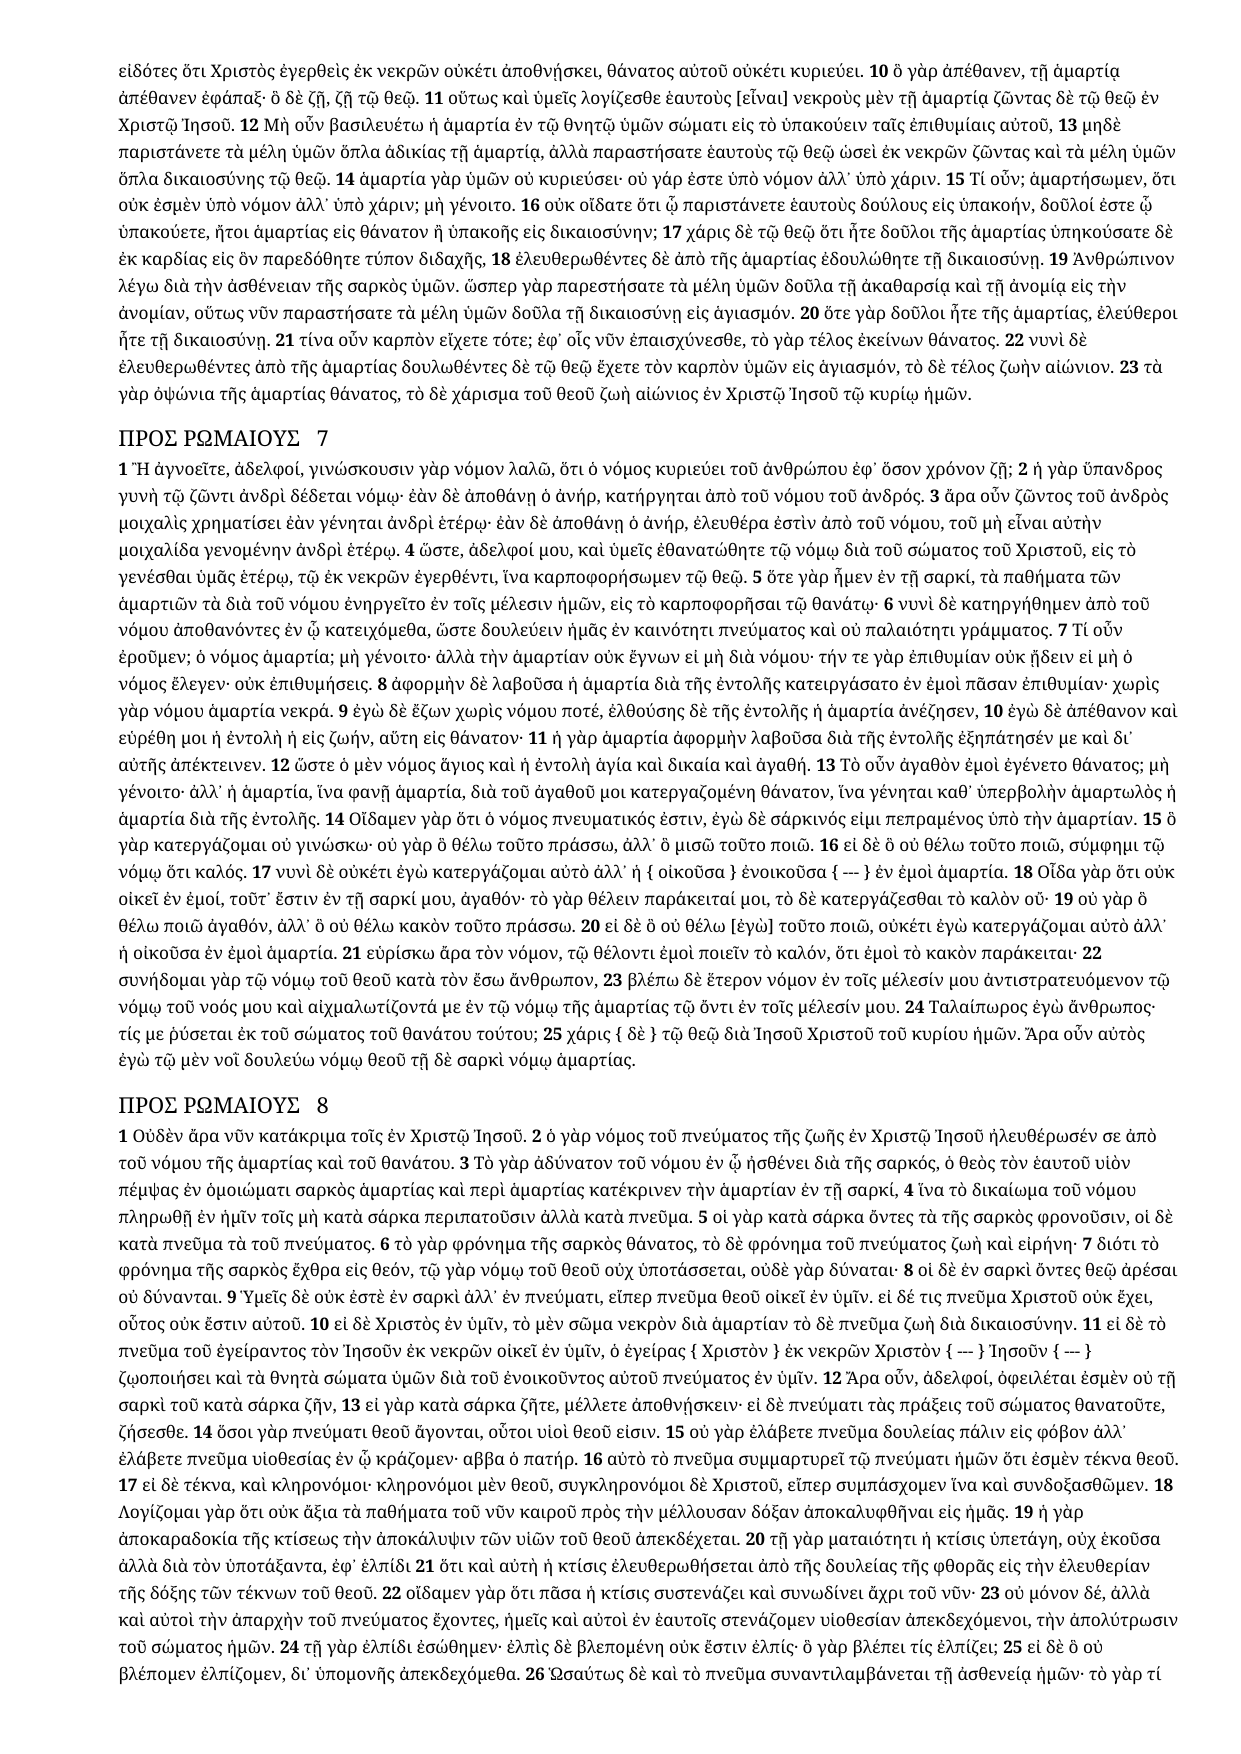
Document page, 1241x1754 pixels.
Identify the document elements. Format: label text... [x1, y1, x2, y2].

text 1 Οὐδὲν ἄρα νῦν κατάκριμα τοῖς ἐν Χριστῷ Ἰησοῦ. 2 ὁ γὰρ νόμος τοῦ πνεύματος τῆς ζωῆς ἐν Χριστῷ Ἰησοῦ ἠλευθέρωσέν σε ἀπὸ τοῦ νόμου τῆς ἁμαρτίας καὶ τοῦ θανάτου. 3 Τὸ γὰρ ἀδύνατον τοῦ νόμου ἐν ᾧ ἠσθένει διὰ τῆς σαρκός, ὁ θεὸς τὸν ἑαυτοῦ υἱὸν πέμψας ἐν ὁμοιώματι σαρκὸς ἁμαρτίας καὶ περὶ ἁμαρτίας κατέκρινεν τὴν ἁμαρτίαν ἐν τῇ σαρκί, 4 ἵνα τὸ δικαίωμα τοῦ νόμου πληρωθῇ ἐν ἡμῖν τοῖς μὴ κατὰ σάρκα περιπατοῦσιν ἀλλὰ κατὰ πνεῦμα. 5 οἱ γὰρ κατὰ σάρκα ὄντες τὰ τῆς σαρκὸς φρονοῦσιν, οἱ δὲ κατὰ πνεῦμα τὰ τοῦ πνεύματος. 6 τὸ γὰρ φρόνημα τῆς σαρκὸς θάνατος, τὸ δὲ φρόνημα τοῦ πνεύματος ζωὴ καὶ εἰρήνη· 7 διότι τὸ φρόνημα τῆς σαρκὸς ἔχθρα εἰς θεόν, τῷ γὰρ νόμῳ τοῦ θεοῦ οὐχ ὑποτάσσεται, οὐδὲ γὰρ δύναται· 8 οἱ δὲ ἐν σαρκὶ ὄντες θεῷ ἀρέσαι οὐ δύνανται. 9 Ὑμεῖς δὲ οὐκ ἐστὲ ἐν σαρκὶ ἀλλ᾽ ἐν πνεύματι, εἴπερ πνεῦμα θεοῦ οἰκεῖ ἐν ὑμῖν. εἰ δέ τις πνεῦμα Χριστοῦ οὐκ ἔχει, οὗτος οὐκ ἔστιν αὐτοῦ. 10 εἰ δὲ Χριστὸς ἐν ὑμῖν, τὸ μὲν σῶμα νεκρὸν διὰ ἁμαρτίαν τὸ δὲ πνεῦμα ζωὴ διὰ δικαιοσύνην. 11 εἰ δὲ τὸ πνεῦμα τοῦ ἐγείραντος τὸν Ἰησοῦν ἐκ νεκρῶν οἰκεῖ ἐν ὑμῖν, ὁ ἐγείρας { Χριστὸν } ἐκ νεκρῶν Χριστὸν { --- } Ἰησοῦν { --- } ζῳοποιήσει καὶ τὰ θνητὰ σώματα ὑμῶν διὰ τοῦ ἐνοικοῦντος αὐτοῦ πνεύματος ἐν ὑμῖν. 12 Ἄρα οὖν, ἀδελφοί, ὀφειλέται ἐσμὲν οὐ τῇ σαρκὶ τοῦ κατὰ σάρκα ζῆν, 13 εἰ γὰρ κατὰ σάρκα ζῆτε, μέλλετε ἀποθνῄσκειν· εἰ δὲ πνεύματι τὰς πράξεις τοῦ σώματος θανατοῦτε, ζήσεσθε. 14 ὅσοι γὰρ πνεύματι θεοῦ ἄγονται, οὗτοι υἱοὶ θεοῦ εἰσιν. 15 οὐ γὰρ ἐλάβετε πνεῦμα δουλείας πάλιν εἰς φόβον ἀλλ᾽ ἐλάβετε πνεῦμα υἱοθεσίας ἐν ᾧ κράζομεν· αββα ὁ πατήρ. 16 αὐτὸ τὸ πνεῦμα συμμαρτυρεῖ τῷ πνεύματι ἡμῶν ὅτι ἐσμὲν τέκνα θεοῦ. 17 εἰ δὲ τέκνα, καὶ κληρονόμοι· κληρονόμοι μὲν θεοῦ, συγκληρονόμοι δὲ Χριστοῦ, εἴπερ συμπάσχομεν ἵνα καὶ συνδοξασθῶμεν. 18 Λογίζομαι γὰρ ὅτι οὐκ ἄξια τὰ παθήματα τοῦ νῦν καιροῦ πρὸς τὴν μέλλουσαν δόξαν ἀποκαλυφθῆναι εἰς ἡμᾶς. 19 ἡ γὰρ ἀποκαραδοκία τῆς κτίσεως τὴν ἀποκάλυψιν τῶν υἱῶν τοῦ θεοῦ ἀπεκδέχεται. 20 τῇ γὰρ ματαιότητι ἡ κτίσις ὑπετάγη, οὐχ ἑκοῦσα ἀλλὰ διὰ τὸν ὑποτάξαντα, ἐφ᾽ ἑλπίδι 21 ὅτι καὶ αὐτὴ ἡ κτίσις ἐλευθερωθήσεται ἀπὸ τῆς δουλείας τῆς φθορᾶς εἰς τὴν ἐλευθερίαν τῆς δόξης τῶν τέκνων τοῦ θεοῦ. 22 οἴδαμεν γὰρ ὅτι πᾶσα ἡ κτίσις συστενάζει καὶ συνωδίνει ἄχρι τοῦ νῦν· 23 οὐ μόνον δέ, ἀλλὰ καὶ αὐτοὶ τὴν ἀπαρχὴν τοῦ πνεύματος ἔχοντες, ἡμεῖς καὶ αὐτοὶ ἐν ἑαυτοῖς στενάζομεν υἱοθεσίαν ἀπεκδεχόμενοι, τὴν ἀπολύτρωσιν τοῦ σώματος ἡμῶν. 24 τῇ γὰρ ἐλπίδι ἐσώθημεν· ἐλπὶς δὲ βλεπομένη οὐκ ἔστιν ἐλπίς· ὃ γὰρ βλέπει τίς ἐλπίζει; 25 εἰ δὲ ὃ οὐ βλέπομεν ἐλπίζομεν, δι᾽ ὑπομονῆς ἀπεκδεχόμεθα. 26 Ὡσαύτως δὲ καὶ τὸ πνεῦμα συναντιλαμβάνεται τῇ ἀσθενείᾳ ἡμῶν· τὸ γὰρ τί [118, 1124, 1181, 1685]
text εἰδότες ὅτι Χριστὸς ἐγερθεὶς ἐκ νεκρῶν οὐκέτι ἀποθνῄσκει, θάνατος αὐτοῦ οὐκέτι κυριεύει. 10 ὃ γὰρ ἀπέθανεν, τῇ ἁμαρτίᾳ ἀπέθανεν ἐφάπαξ· ὃ δὲ ζῇ, ζῇ τῷ θεῷ. 11 οὕτως καὶ ὑμεῖς λογίζεσθε ἑαυτοὺς [εἶναι] νεκροὺς μὲν τῇ ἁμαρτίᾳ ζῶντας δὲ τῷ θεῷ ἐν Χριστῷ Ἰησοῦ. 12 Μὴ οὖν βασιλευέτω ἡ ἁμαρτία ἐν τῷ θνητῷ ὑμῶν σώματι εἰς τὸ ὑπακούειν ταῖς ἐπιθυμίαις αὐτοῦ, 13 μηδὲ παριστάνετε τὰ μέλη ὑμῶν ὅπλα ἀδικίας τῇ ἁμαρτίᾳ, ἀλλὰ παραστήσατε ἑαυτοὺς τῷ θεῷ ὡσεὶ ἐκ νεκρῶν ζῶντας καὶ τὰ μέλη ὑμῶν ὅπλα δικαιοσύνης τῷ θεῷ. 14 ἁμαρτία γὰρ ὑμῶν οὐ κυριεύσει· οὐ γάρ ἐστε ὑπὸ νόμον ἀλλ᾽ ὑπὸ χάριν. 15 Τί οὖν; ἁμαρτήσωμεν, ὅτι οὐκ ἐσμὲν ὑπὸ νόμον ἀλλ᾽ ὑπὸ χάριν; μὴ γένοιτο. 16 οὐκ οἴδατε ὅτι ᾧ παριστάνετε ἑαυτοὺς δούλους εἰς ὑπακοήν, δοῦλοί ἐστε ᾧ ὑπακούετε, ἤτοι ἁμαρτίας εἰς θάνατον ἢ ὑπακοῆς εἰς δικαιοσύνην; 17 χάρις δὲ τῷ θεῷ ὅτι ἦτε δοῦλοι τῆς ἁμαρτίας ὑπηκούσατε δὲ ἐκ καρδίας εἰς ὃν παρεδόθητε τύπον διδαχῆς, 18 ἐλευθερωθέντες δὲ ἀπὸ τῆς ἁμαρτίας ἐδουλώθητε τῇ δικαιοσύνῃ. 19 Ἀνθρώπινον λέγω διὰ τὴν ἀσθένειαν τῆς σαρκὸς ὑμῶν. ὥσπερ γὰρ παρεστήσατε τὰ μέλη ὑμῶν δοῦλα τῇ ἀκαθαρσίᾳ καὶ τῇ ἀνομίᾳ εἰς τὴν ἀνομίαν, οὕτως νῦν παραστήσατε τὰ μέλη ὑμῶν δοῦλα τῇ δικαιοσύνῃ εἰς ἁγιασμόν. 20 ὅτε γὰρ δοῦλοι ἦτε τῆς ἁμαρτίας, ἐλεύθεροι ἦτε τῇ δικαιοσύνῃ. 21 τίνα οὖν καρπὸν εἴχετε τότε; ἐφ᾽ οἷς νῦν ἐπαισχύνεσθε, τὸ γὰρ τέλος ἐκείνων θάνατος. 22 νυνὶ δὲ ἐλευθερωθέντες ἀπὸ τῆς ἁμαρτίας δουλωθέντες δὲ τῷ θεῷ ἔχετε τὸν καρπὸν ὑμῶν εἰς ἁγιασμόν, τὸ δὲ τέλος ζωὴν αἰώνιον. 23 τὰ γὰρ ὀψώνια τῆς ἁμαρτίας θάνατος, τὸ δὲ χάρισμα τοῦ θεοῦ ζωὴ αἰώνιος ἐν Χριστῷ Ἰησοῦ τῷ κυρίῳ ἡμῶν. [118, 59, 1181, 405]
text ΠΡΟΣ ΡΩΜΑΙΟΥΣ 8 [118, 1090, 1181, 1120]
text 1 Ἢ ἀγνοεῖτε, ἀδελφοί, γινώσκουσιν γὰρ νόμον λαλῶ, ὅτι ὁ νόμος κυριεύει τοῦ ἀνθρώπου ἐφ᾽ ὅσον χρόνον ζῇ; 2 ἡ γὰρ ὕπανδρος γυνὴ τῷ ζῶντι ἀνδρὶ δέδεται νόμῳ· ἐὰν δὲ ἀποθάνῃ ὁ ἀνήρ, κατήργηται ἀπὸ τοῦ νόμου τοῦ ἀνδρός. 3 ἄρα οὖν ζῶντος τοῦ ἀνδρὸς μοιχαλὶς χρηματίσει ἐὰν γένηται ἀνδρὶ ἑτέρῳ· ἐὰν δὲ ἀποθάνῃ ὁ ἀνήρ, ἐλευθέρα ἐστὶν ἀπὸ τοῦ νόμου, τοῦ μὴ εἶναι αὐτὴν μοιχαλίδα γενομένην ἀνδρὶ ἑτέρῳ. 4 ὥστε, ἀδελφοί μου, καὶ ὑμεῖς ἐθανατώθητε τῷ νόμῳ διὰ τοῦ σώματος τοῦ Χριστοῦ, εἰς τὸ γενέσθαι ὑμᾶς ἑτέρῳ, τῷ ἐκ νεκρῶν ἐγερθέντι, ἵνα καρποφορήσωμεν τῷ θεῷ. 5 ὅτε γὰρ ἦμεν ἐν τῇ σαρκί, τὰ παθήματα τῶν ἁμαρτιῶν τὰ διὰ τοῦ νόμου ἐνηργεῖτο ἐν τοῖς μέλεσιν ἡμῶν, εἰς τὸ καρποφορῆσαι τῷ θανάτῳ· 6 νυνὶ δὲ κατηργήθημεν ἀπὸ τοῦ νόμου ἀποθανόντες ἐν ᾧ κατειχόμεθα, ὥστε δουλεύειν ἡμᾶς ἐν καινότητι πνεύματος καὶ οὐ παλαιότητι γράμματος. 7 Τί οὖν ἐροῦμεν; ὁ νόμος ἁμαρτία; μὴ γένοιτο· ἀλλὰ τὴν ἁμαρτίαν οὐκ ἔγνων εἰ μὴ διὰ νόμου· τήν τε γὰρ ἐπιθυμίαν οὐκ ᾔδειν εἰ μὴ ὁ νόμος ἔλεγεν· οὐκ ἐπιθυμήσεις. 8 ἀφορμὴν δὲ λαβοῦσα ἡ ἁμαρτία διὰ τῆς ἐντολῆς κατειργάσατο ἐν ἐμοὶ πᾶσαν ἐπιθυμίαν· χωρὶς γὰρ νόμου ἁμαρτία νεκρά. 9 ἐγὼ δὲ ἔζων χωρὶς νόμου ποτέ, ἐλθούσης δὲ τῆς ἐντολῆς ἡ ἁμαρτία ἀνέζησεν, 10 ἐγὼ δὲ ἀπέθανον καὶ εὑρέθη μοι ἡ ἐντολὴ ἡ εἰς ζωήν, αὕτη εἰς θάνατον· 11 ἡ γὰρ ἁμαρτία ἀφορμὴν λαβοῦσα διὰ τῆς ἐντολῆς ἐξηπάτησέν με καὶ δι᾽ αὐτῆς ἀπέκτεινεν. 12 ὥστε ὁ μὲν νόμος ἅγιος καὶ ἡ ἐντολὴ ἁγία καὶ δικαία καὶ ἀγαθή. 13 Τὸ οὖν ἀγαθὸν ἐμοὶ ἐγένετο θάνατος; μὴ γένοιτο· ἀλλ᾽ ἡ ἁμαρτία, ἵνα φανῇ ἁμαρτία, διὰ τοῦ ἀγαθοῦ μοι κατεργαζομένη θάνατον, ἵνα γένηται καθ᾽ ὑπερβολὴν ἁμαρτωλὸς ἡ ἁμαρτία διὰ τῆς ἐντολῆς. 14 Οἴδαμεν γὰρ ὅτι ὁ νόμος πνευματικός ἐστιν, ἐγὼ δὲ σάρκινός εἰμι πεπραμένος ὑπὸ τὴν ἁμαρτίαν. 15 ὃ γὰρ κατεργάζομαι οὐ γινώσκω· οὐ γὰρ ὃ θέλω τοῦτο πράσσω, ἀλλ᾽ ὃ μισῶ τοῦτο ποιῶ. 16 εἰ δὲ ὃ οὐ θέλω τοῦτο ποιῶ, σύμφημι τῷ νόμῳ ὅτι καλός. 17 νυνὶ δὲ οὐκέτι ἐγὼ κατεργάζομαι αὐτὸ ἀλλ᾽ ἡ { οἰκοῦσα } ἐνοικοῦσα { --- } ἐν ἐμοὶ ἁμαρτία. 18 Οἶδα γὰρ ὅτι οὐκ οἰκεῖ ἐν ἐμοί, τοῦτ᾽ ἔστιν ἐν τῇ σαρκί μου, ἀγαθόν· τὸ γὰρ θέλειν παράκειταί μοι, τὸ δὲ κατεργάζεσθαι τὸ καλὸν οὔ· 19 οὐ γὰρ ὃ θέλω ποιῶ ἀγαθόν, ἀλλ᾽ ὃ οὐ θέλω κακὸν τοῦτο πράσσω. 20 εἰ δὲ ὃ οὐ θέλω [ἐγὼ] τοῦτο ποιῶ, οὐκέτι ἐγὼ κατεργάζομαι αὐτὸ ἀλλ᾽ ἡ οἰκοῦσα ἐν ἐμοὶ ἁμαρτία. 21 εὑρίσκω ἄρα τὸν νόμον, τῷ θέλοντι ἐμοὶ ποιεῖν τὸ καλόν, ὅτι ἐμοὶ τὸ κακὸν παράκειται· 22 συνήδομαι γὰρ τῷ νόμῳ τοῦ θεοῦ κατὰ τὸν ἔσω ἄνθρωπον, 23 βλέπω δὲ ἕτερον νόμον ἐν τοῖς μέλεσίν μου ἀντιστρατευόμενον τῷ νόμῳ τοῦ νοός μου καὶ αἰχμαλωτίζοντά με ἐν τῷ νόμῳ τῆς ἁμαρτίας τῷ ὄντι ἐν τοῖς μέλεσίν μου. 24 Ταλαίπωρος ἐγὼ ἄνθρωπος· τίς με ῥύσεται ἐκ τοῦ σώματος τοῦ θανάτου τούτου; 25 χάρις { δὲ } τῷ θεῷ διὰ Ἰησοῦ Χριστοῦ τοῦ κυρίου ἡμῶν. Ἄρα οὖν αὐτὸς ἐγὼ τῷ μὲν νοῒ δουλεύω νόμῳ θεοῦ τῇ δὲ σαρκὶ νόμῳ ἁμαρτίας. [118, 457, 1181, 1072]
text ΠΡΟΣ ΡΩΜΑΙΟΥΣ 7 [118, 423, 1181, 453]
